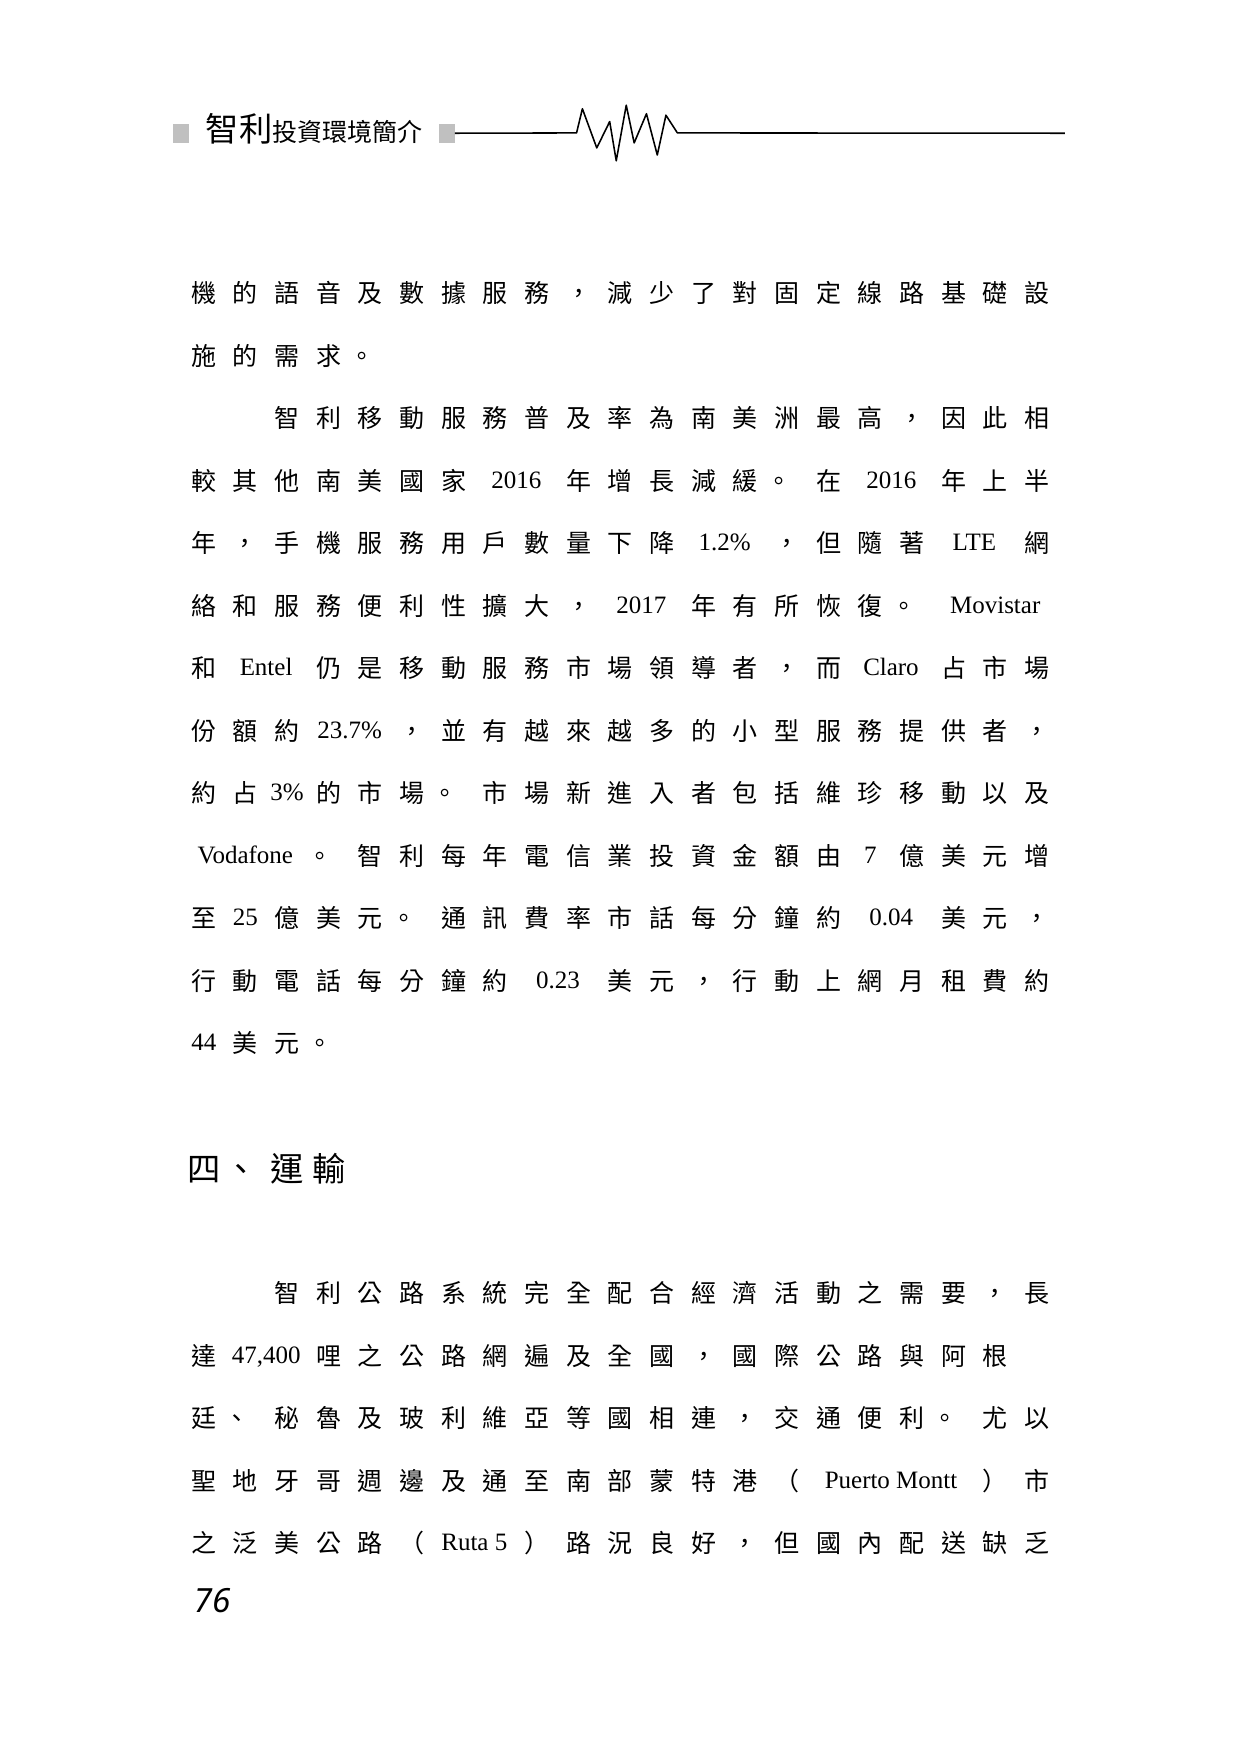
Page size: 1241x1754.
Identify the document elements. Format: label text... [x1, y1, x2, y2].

text 機的語音及數據服務，減少了對固定線路基礎設施的需求。 [183, 250, 1058, 375]
text 智利移動服務普及率為南美洲最高，因此相較其他南美國家2016年增長減緩。在2016年上半年，手機服務用戶數量下降1.2%，但隨著LTE網絡和服務便利性擴大，2017年有所恢復。Movistar和Entel仍是移動服務市場領導者，而Claro占市場份額約23.7%，並有越來越多的小型服務提供者，約占3%的市場。市場新進入者包括維珍移動以及Vodafone。智利每年電信業投資金額由7億美元增至25億美元。通訊費率市話每分鐘約0.04美元，行動電話每分鐘約0.23美元，行動上網月租費約44美元。 [183, 375, 1058, 1063]
text 四、運輸 [183, 1125, 1058, 1188]
text 智利公路系統完全配合經濟活動之需要，長達47,400哩之公路網遍及全國，國際公路與阿根廷、秘魯及玻利維亞等國相連，交通便利。尤以聖地牙哥週邊及通至南部蒙特港（Puerto Montt）市之泛美公路（Ruta 5）路況良好，但國內配送缺乏 [183, 1250, 1058, 1563]
